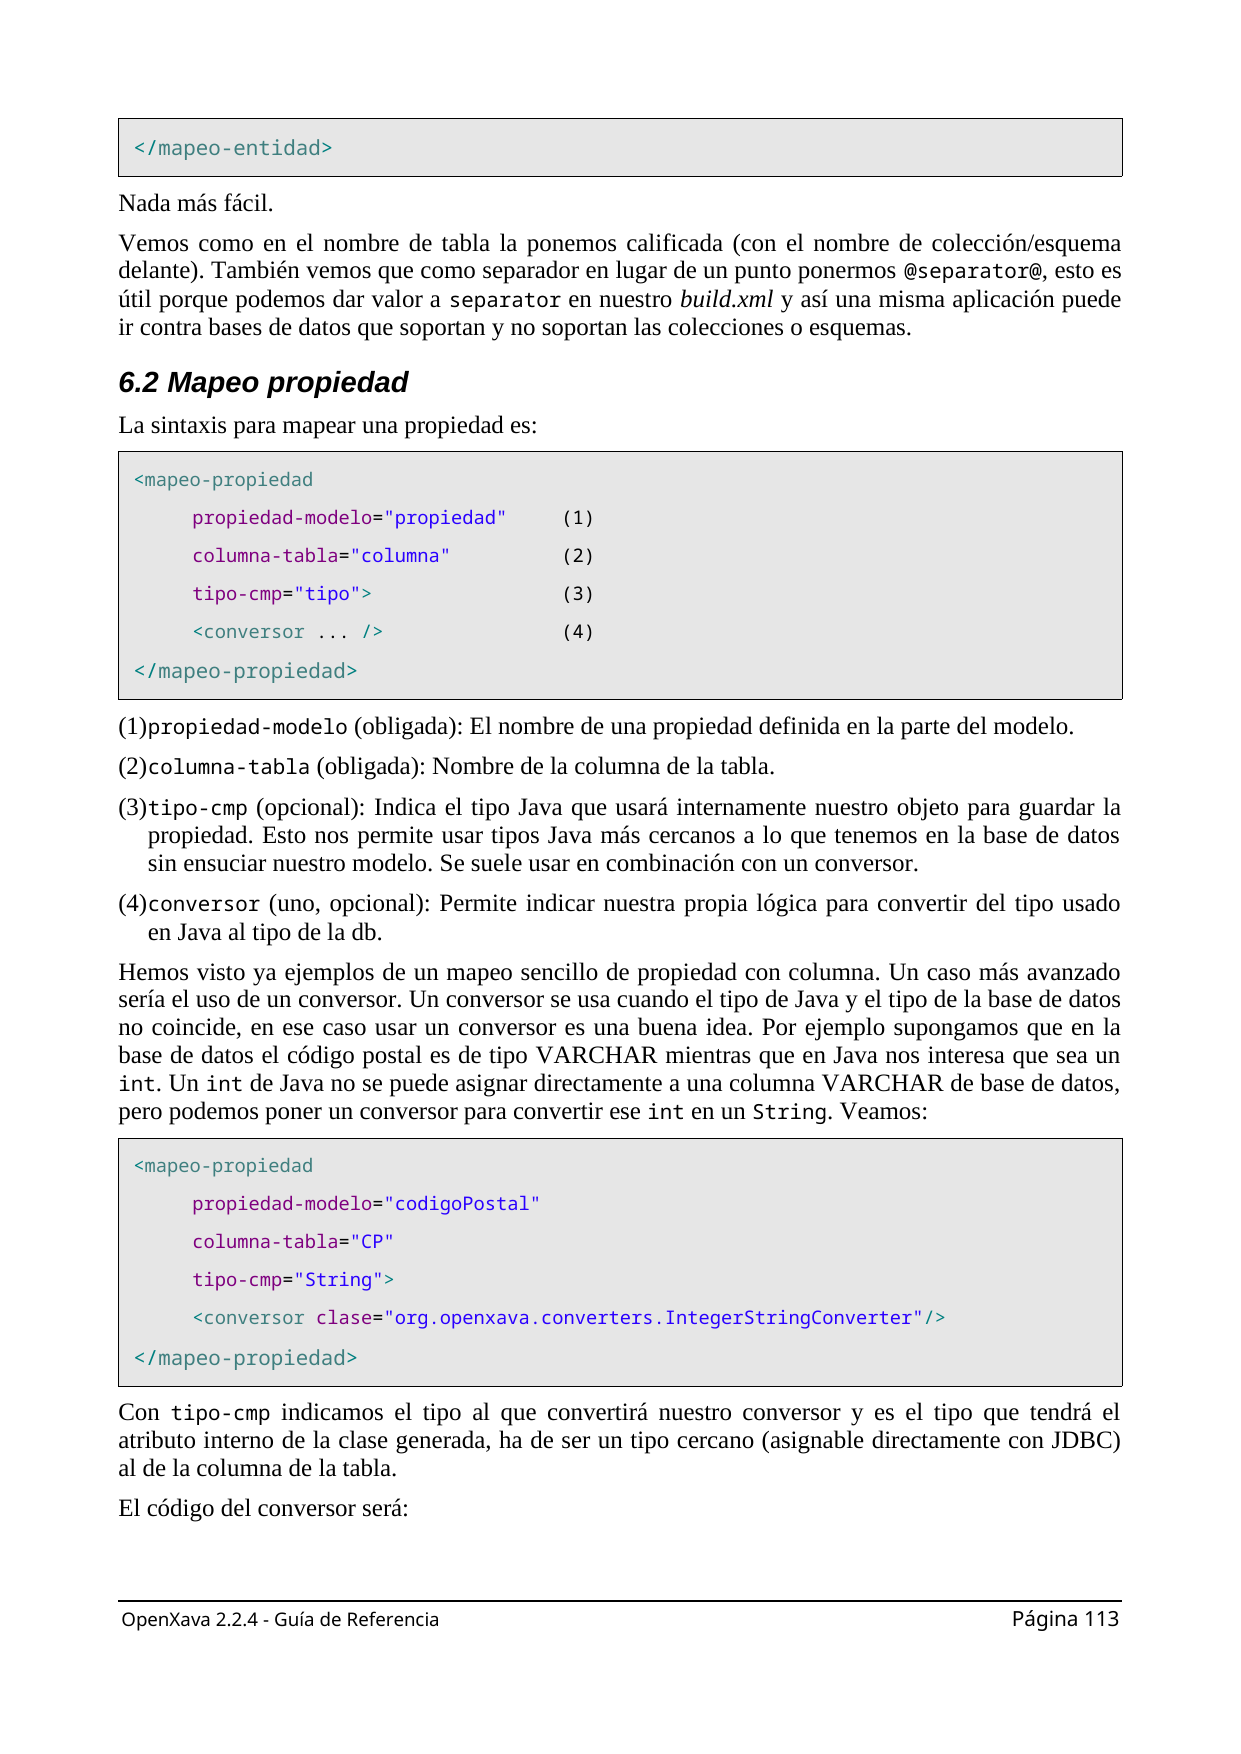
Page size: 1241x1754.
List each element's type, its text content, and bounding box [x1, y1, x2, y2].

text propiedad-modelo="propiedad" (1) [119, 489, 1122, 527]
list tipo-cmp (opcional): Indica el tipo Java que usará internamente nuestro objeto para guardar la propiedad. Esto nos permite usar tipos Java más cercanos a lo que tenemos en la base de datos sin ensuciar nuestro modelo. Se suele usar en combinación con un conversor. [118, 793, 1122, 877]
text </mapeo-propiedad> [119, 1328, 1122, 1386]
text <mapeo-propiedad [119, 452, 1122, 489]
text tipo-cmp="String"> [119, 1252, 1122, 1290]
text <mapeo-propiedad [119, 1139, 1122, 1176]
text Nada más fácil. [118, 189, 1122, 216]
list propiedad-modelo (obligada): El nombre de una propiedad definida en la parte del modelo. [118, 712, 1122, 740]
text propiedad-modelo="codigoPostal" [119, 1176, 1122, 1214]
text Vemos como en el nombre de tabla la ponemos calificada (con el nombre de colección/esquema delante). También vemos que como separador en lugar de un punto ponermos @separator@, esto es útil porque podemos dar valor a separator en nuestro build.xml y así una misma aplicación puede ir contra bases de datos que soportan y no soportan las colecciones o esquemas. [118, 229, 1122, 341]
text <conversor clase="org.openxava.converters.IntegerStringConverter"/> [119, 1290, 1122, 1328]
text Con tipo-cmp indicamos el tipo al que convertirá nuestro conversor y es el tipo que tendrá el atributo interno de la clase generada, ha de ser un tipo cercano (asignable directamente con JDBC) al de la columna de la tabla. [118, 1398, 1122, 1482]
text <conversor ... /> (4) [119, 603, 1122, 641]
text El código del conversor será: [118, 1494, 1122, 1522]
text columna-tabla="columna" (2) [119, 527, 1122, 565]
subtitle Mapeo propiedad [118, 366, 1122, 398]
text </mapeo-entidad> [119, 119, 1122, 176]
text </mapeo-propiedad> [119, 641, 1122, 699]
text columna-tabla="CP" [119, 1214, 1122, 1252]
text La sintaxis para mapear una propiedad es: [118, 411, 1122, 439]
text Hemos visto ya ejemplos de un mapeo sencillo de propiedad con columna. Un caso más avanzado sería el uso de un conversor. Un conversor se usa cuando el tipo de Java y el tipo de la base de datos no coincide, en ese caso usar un conversor es una buena idea. Por ejemplo supongamos que en la base de datos el código postal es de tipo VARCHAR mientras que en Java nos interesa que sea un int. Un int de Java no se puede asignar directamente a una columna VARCHAR de base de datos, pero podemos poner un conversor para convertir ese int en un String. Veamos: [118, 958, 1122, 1125]
list conversor (uno, opcional): Permite indicar nuestra propia lógica para convertir del tipo usado en Java al tipo de la db. [118, 889, 1122, 945]
list columna-tabla (obligada): Nombre de la columna de la tabla. [118, 752, 1122, 781]
text tipo-cmp="tipo"> (3) [119, 565, 1122, 603]
